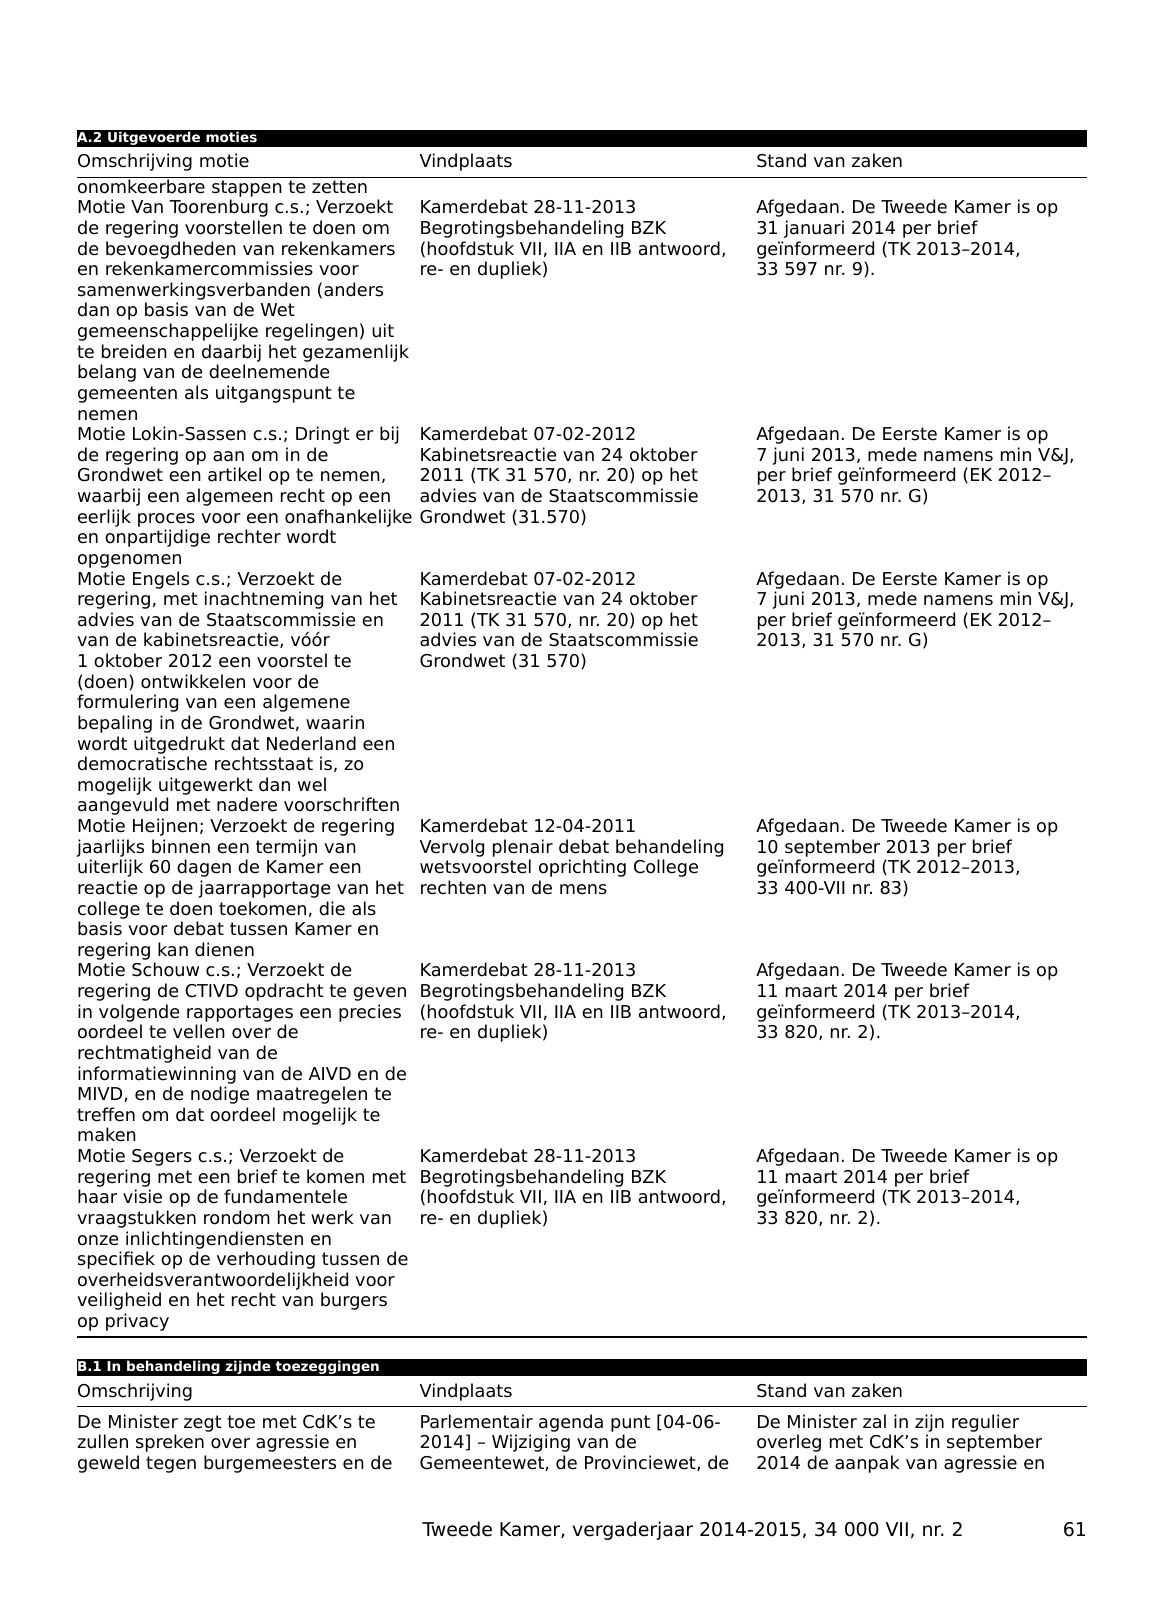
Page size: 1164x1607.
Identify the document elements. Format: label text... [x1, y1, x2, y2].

table_cell Parlementair agenda punt [04-06-2014] – Wijziging van de Gemeentewet, de Provinciewet, de [413, 1407, 750, 1474]
table_cell Omschrijving motie [77, 147, 413, 177]
table_cell Motie Heijnen; Verzoekt de regering jaarlijks binnen een termijn van uiterlijk 60 dagen de Kamer een reactie op de jaarrapportage van het college te doen toekomen, die als basis voor debat tussen Kamer en regering kan dienen [77, 816, 413, 960]
table_cell Afgedaan. De Eerste Kamer is op 7 juni 2013, mede namens min V&J, per brief geïnformeerd (EK 2012–2013, 31 570 nr. G) [750, 424, 1087, 568]
table_cell Afgedaan. De Tweede Kamer is op 11 maart 2014 per brief geïnformeerd (TK 2013–2014, 33 820, nr. 2). [750, 1146, 1087, 1336]
table_cell Kamerdebat 28-11-2013 Begrotingsbehandeling BZK (hoofdstuk VII, IIA en IIB antwoord, re- en dupliek) [413, 197, 750, 424]
table_cell Afgedaan. De Eerste Kamer is op 7 juni 2013, mede namens min V&J, per brief geïnformeerd (EK 2012–2013, 31 570 nr. G) [750, 569, 1087, 816]
table_cell Motie Schouw c.s.; Verzoekt de regering de CTIVD opdracht te geven in volgende rapportages een precies oordeel te vellen over de rechtmatigheid van de informatiewinning van de AIVD en de MIVD, en de nodige maatregelen te treffen om dat oordeel mogelijk te maken [77, 960, 413, 1146]
table_cell De Minister zal in zijn regulier overleg met CdK’s in september 2014 de aanpak van agressie en [750, 1407, 1087, 1474]
table_cell Vindplaats [413, 147, 750, 177]
table_cell [750, 178, 1087, 197]
table_cell Motie Segers c.s.; Verzoekt de regering met een brief te komen met haar visie op de fundamentele vraagstukken rondom het werk van onze inlichtingendiensten en specifiek op de verhouding tussen de overheidsverantwoordelijkheid voor veiligheid en het recht van burgers op privacy [77, 1146, 413, 1336]
table_cell Kamerdebat 07-02-2012 Kabinetsreactie van 24 oktober 2011 (TK 31 570, nr. 20) op het advies van de Staatscommissie Grondwet (31.570) [413, 424, 750, 568]
table_cell Motie Van Toorenburg c.s.; Verzoekt de regering voorstellen te doen om de bevoegdheden van rekenkamers en rekenkamercommissies voor samenwerkingsverbanden (anders dan op basis van de Wet gemeenschappelijke regelingen) uit te breiden en daarbij het gezamenlijk belang van de deelnemende gemeenten als uitgangspunt te nemen [77, 197, 413, 424]
table_cell Kamerdebat 07-02-2012 Kabinetsreactie van 24 oktober 2011 (TK 31 570, nr. 20) op het advies van de Staatscommissie Grondwet (31 570) [413, 569, 750, 816]
table_cell onomkeerbare stappen te zetten [77, 178, 413, 197]
table_cell Afgedaan. De Tweede Kamer is op 10 september 2013 per brief geïnformeerd (TK 2012–2013, 33 400-VII nr. 83) [750, 816, 1087, 960]
table_cell Kamerdebat 28-11-2013 Begrotingsbehandeling BZK (hoofdstuk VII, IIA en IIB antwoord, re- en dupliek) [413, 1146, 750, 1336]
table_cell Kamerdebat 28-11-2013 Begrotingsbehandeling BZK (hoofdstuk VII, IIA en IIB antwoord, re- en dupliek) [413, 960, 750, 1146]
table_header B.1 In behandeling zijnde toezeggingen [77, 1359, 1087, 1375]
table_cell Motie Engels c.s.; Verzoekt de regering, met inachtneming van het advies van de Staatscommissie en van de kabinetsreactie, vóór 1 oktober 2012 een voorstel te (doen) ontwikkelen voor de formulering van een algemene bepaling in de Grondwet, waarin wordt uitgedrukt dat Nederland een democratische rechtsstaat is, zo mogelijk uitgewerkt dan wel aangevuld met nadere voorschriften [77, 569, 413, 816]
table_cell Afgedaan. De Tweede Kamer is op 11 maart 2014 per brief geïnformeerd (TK 2013–2014, 33 820, nr. 2). [750, 960, 1087, 1146]
table_cell [413, 178, 750, 197]
table_cell Afgedaan. De Tweede Kamer is op 31 januari 2014 per brief geïnformeerd (TK 2013–2014, 33 597 nr. 9). [750, 197, 1087, 424]
table_cell Stand van zaken [750, 1376, 1087, 1406]
table_header A.2 Uitgevoerde moties [77, 130, 1087, 146]
table_cell Stand van zaken [750, 147, 1087, 177]
table_cell De Minister zegt toe met CdK’s te zullen spreken over agressie en geweld tegen burgemeesters en de [77, 1407, 413, 1474]
table_cell Omschrijving [77, 1376, 413, 1406]
table_cell Vindplaats [413, 1376, 750, 1406]
table_cell Motie Lokin-Sassen c.s.; Dringt er bij de regering op aan om in de Grondwet een artikel op te nemen, waarbij een algemeen recht op een eerlijk proces voor een onafhankelijke en onpartijdige rechter wordt opgenomen [77, 424, 413, 568]
table_cell Kamerdebat 12-04-2011 Vervolg plenair debat behandeling wetsvoorstel oprichting College rechten van de mens [413, 816, 750, 960]
